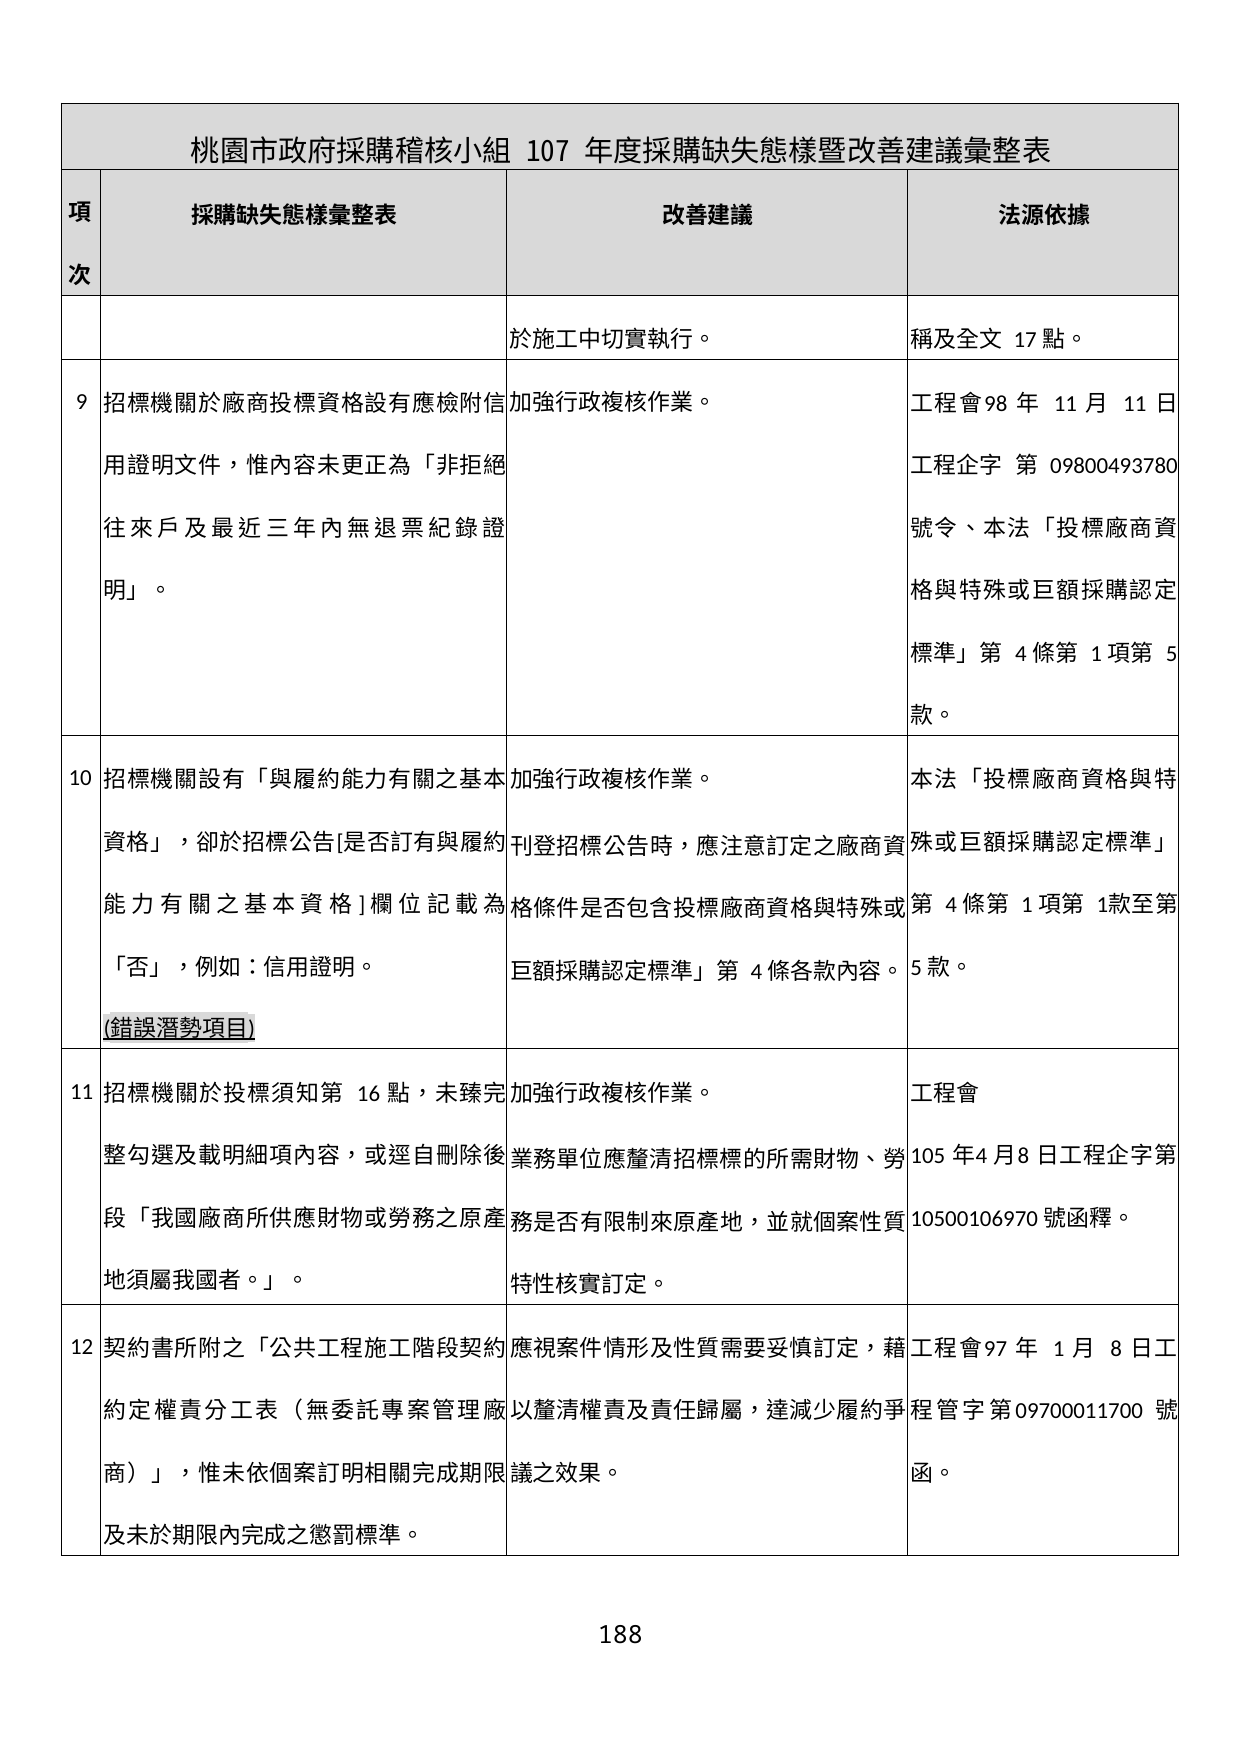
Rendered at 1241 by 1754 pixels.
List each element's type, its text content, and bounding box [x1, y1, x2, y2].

table_cell 招標機關於投標須知第 16 點，未臻完整勾選及載明細項內容，或逕自刪除後段「我國廠商所供應財物或勞務之原產地須屬我國者。」。 [101, 1049, 506, 1303]
table_cell 法源依據 [908, 170, 1178, 295]
table_cell [101, 296, 506, 359]
table_cell 項 次 [62, 170, 100, 295]
table_cell 本法「投標廠商資格與特殊或巨額採購認定標準」第 4 條第 1 項第 1款至第 5 款。 [908, 736, 1178, 1048]
table_cell 9 [62, 360, 100, 735]
table_cell 工程會 105 年4 月8 日工程企字第10500106970 號函釋。 [908, 1049, 1178, 1303]
table_cell 工程會98 年 11 月 11 日工程企字 第 09800493780 號令、本法「投標廠商資格與特殊或巨額採購認定標準」第 4 條第 1 項第 5 款。 [908, 360, 1178, 735]
table_cell 加強行政複核作業。 [507, 360, 907, 735]
table_cell 改善建議 [507, 170, 907, 295]
table_cell 11 [62, 1049, 100, 1303]
table_cell [62, 296, 100, 359]
table_cell 於施工中切實執行。 [507, 296, 907, 359]
table_cell 稱及全文 17 點。 [908, 296, 1178, 359]
table_cell 採購缺失態樣彙整表 [101, 170, 506, 295]
table_cell 加強行政複核作業。 刊登招標公告時，應注意訂定之廠商資格條件是否包含投標廠商資格與特殊或巨額採購認定標準」第 4 條各款內容。 [507, 736, 907, 1048]
table_cell 10 [62, 736, 100, 1048]
table_cell 契約書所附之「公共工程施工階段契約約定權責分工表（無委託專案管理廠商）」，惟未依個案訂明相關完成期限及未於期限內完成之懲罰標準。 [101, 1305, 506, 1554]
table_cell 應視案件情形及性質需要妥慎訂定，藉以釐清權責及責任歸屬，達減少履約爭議之效果。 [507, 1305, 907, 1554]
table_cell 招標機關於廠商投標資格設有應檢附信用證明文件，惟內容未更正為「非拒絕往來戶及最近三年內無退票紀錄證明」。 [101, 360, 506, 735]
table_cell 招標機關設有「與履約能力有關之基本資格」，卻於招標公告[是否訂有與履約能力有關之基本資格]欄位記載為「否」，例如：信用證明。 (錯誤潛勢項目) [101, 736, 506, 1048]
table_header 桃園市政府採購稽核小組 107 年度採購缺失態樣暨改善建議彙整表 [62, 104, 1178, 169]
table_cell 12 [62, 1305, 100, 1554]
table_cell 加強行政複核作業。 業務單位應釐清招標標的所需財物、勞務是否有限制來原產地，並就個案性質特性核實訂定。 [507, 1049, 907, 1303]
table_cell 工程會97 年 1 月 8 日工程管字第09700011700 號函。 [908, 1305, 1178, 1554]
